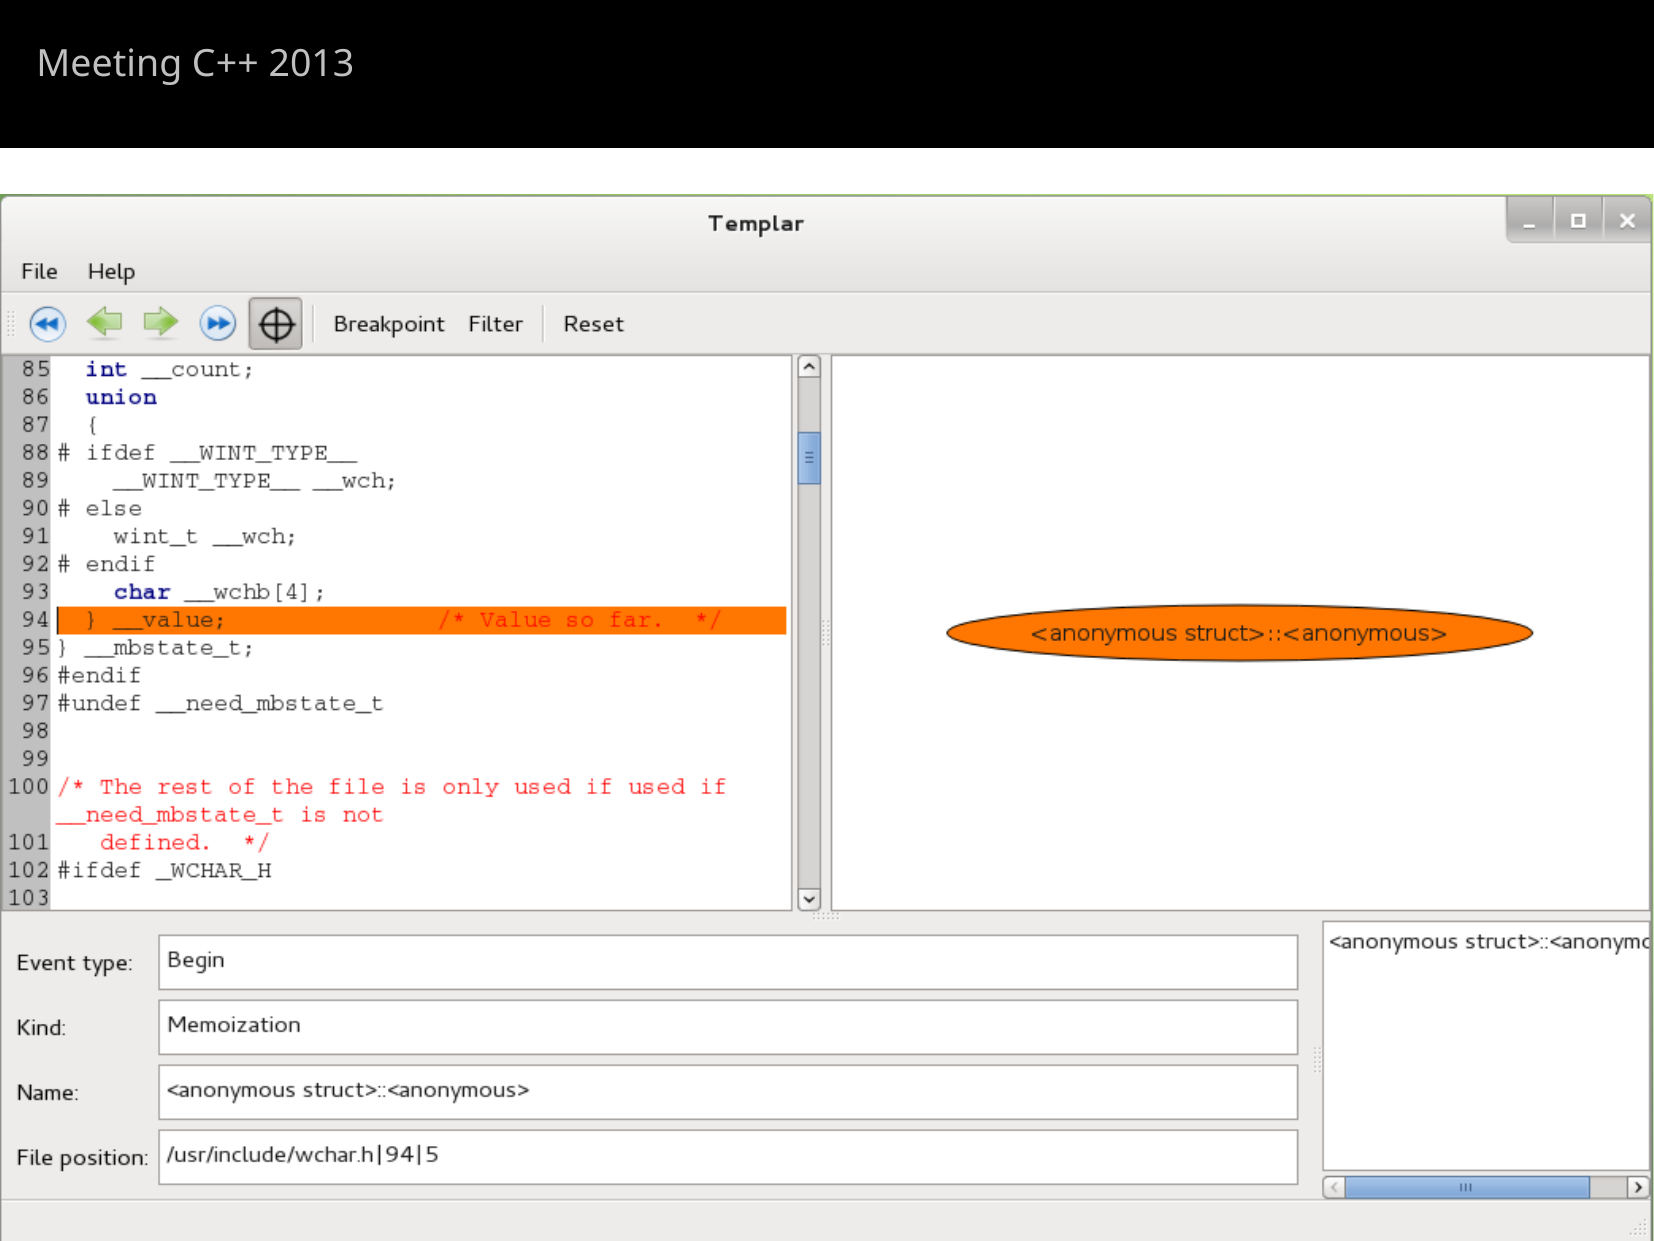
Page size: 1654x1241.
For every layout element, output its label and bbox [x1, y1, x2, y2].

picture [0, 194, 1654, 1241]
